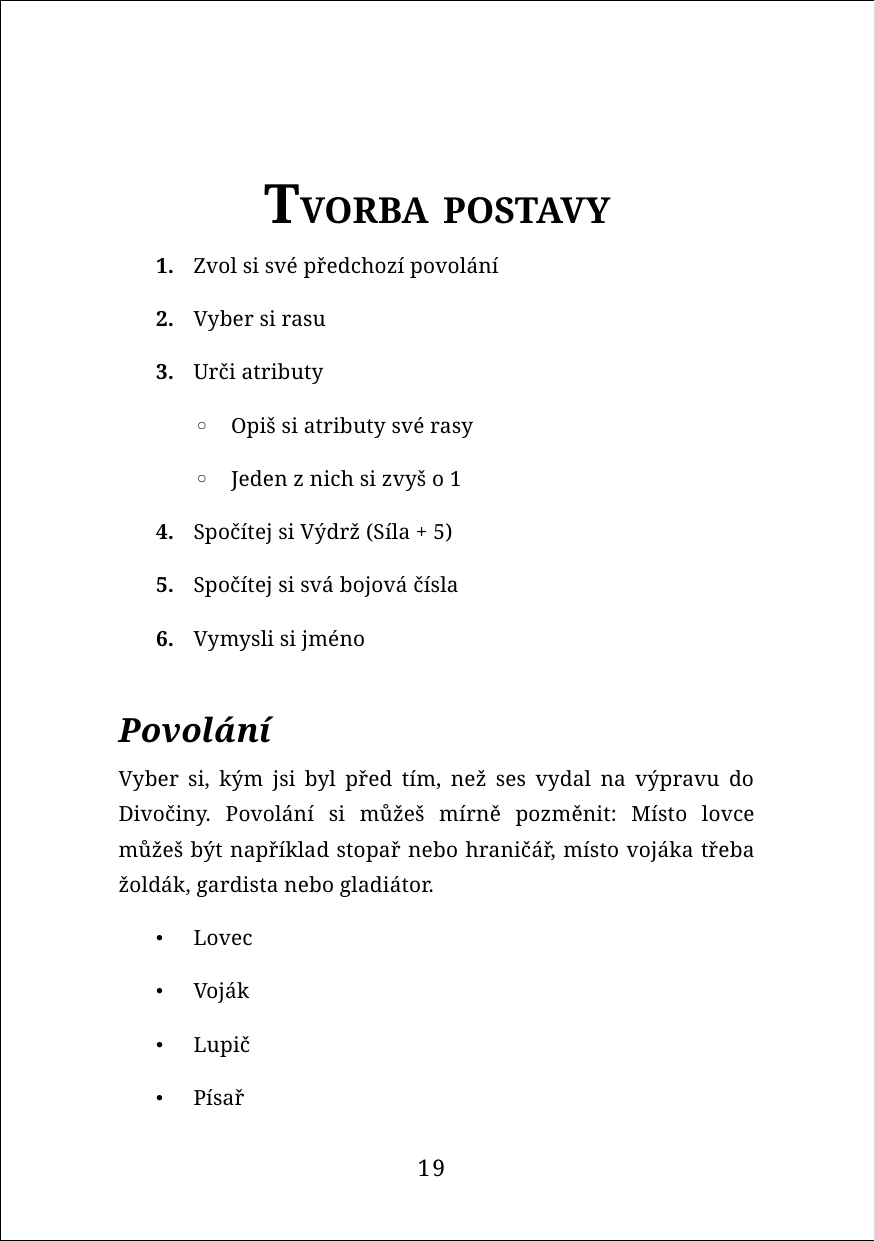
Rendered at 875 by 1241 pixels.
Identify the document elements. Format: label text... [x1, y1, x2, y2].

list Písař [156, 1083, 756, 1112]
list Opiš si atributy své rasy [193, 411, 756, 439]
list Lupič [156, 1030, 756, 1058]
list Voják [156, 977, 756, 1005]
list Jeden z nich si zvyš o 1 [193, 464, 756, 492]
list Lovec [156, 923, 756, 952]
subtitle Tvorba postavy [118, 166, 756, 239]
subtitle Povolání [118, 706, 756, 752]
list Spočítej si svá bojová čísla [156, 570, 756, 599]
list Spočítej si Výdrž (Síla + 5) [156, 517, 756, 546]
list Vymysli si jméno [156, 624, 756, 652]
text Vyber si, kým jsi byl před tím, než ses vydal na výpravu do Divočiny. Povolání si můžeš mírně pozměnit: Místo lovce můžeš být například stopař nebo hraničář, místo vojáka třeba žoldák, gardista nebo gladiátor. [118, 764, 756, 899]
list Vyber si rasu [156, 304, 756, 333]
list Zvol si své předchozí povolání [156, 251, 756, 279]
list Urči atributy [156, 357, 756, 386]
